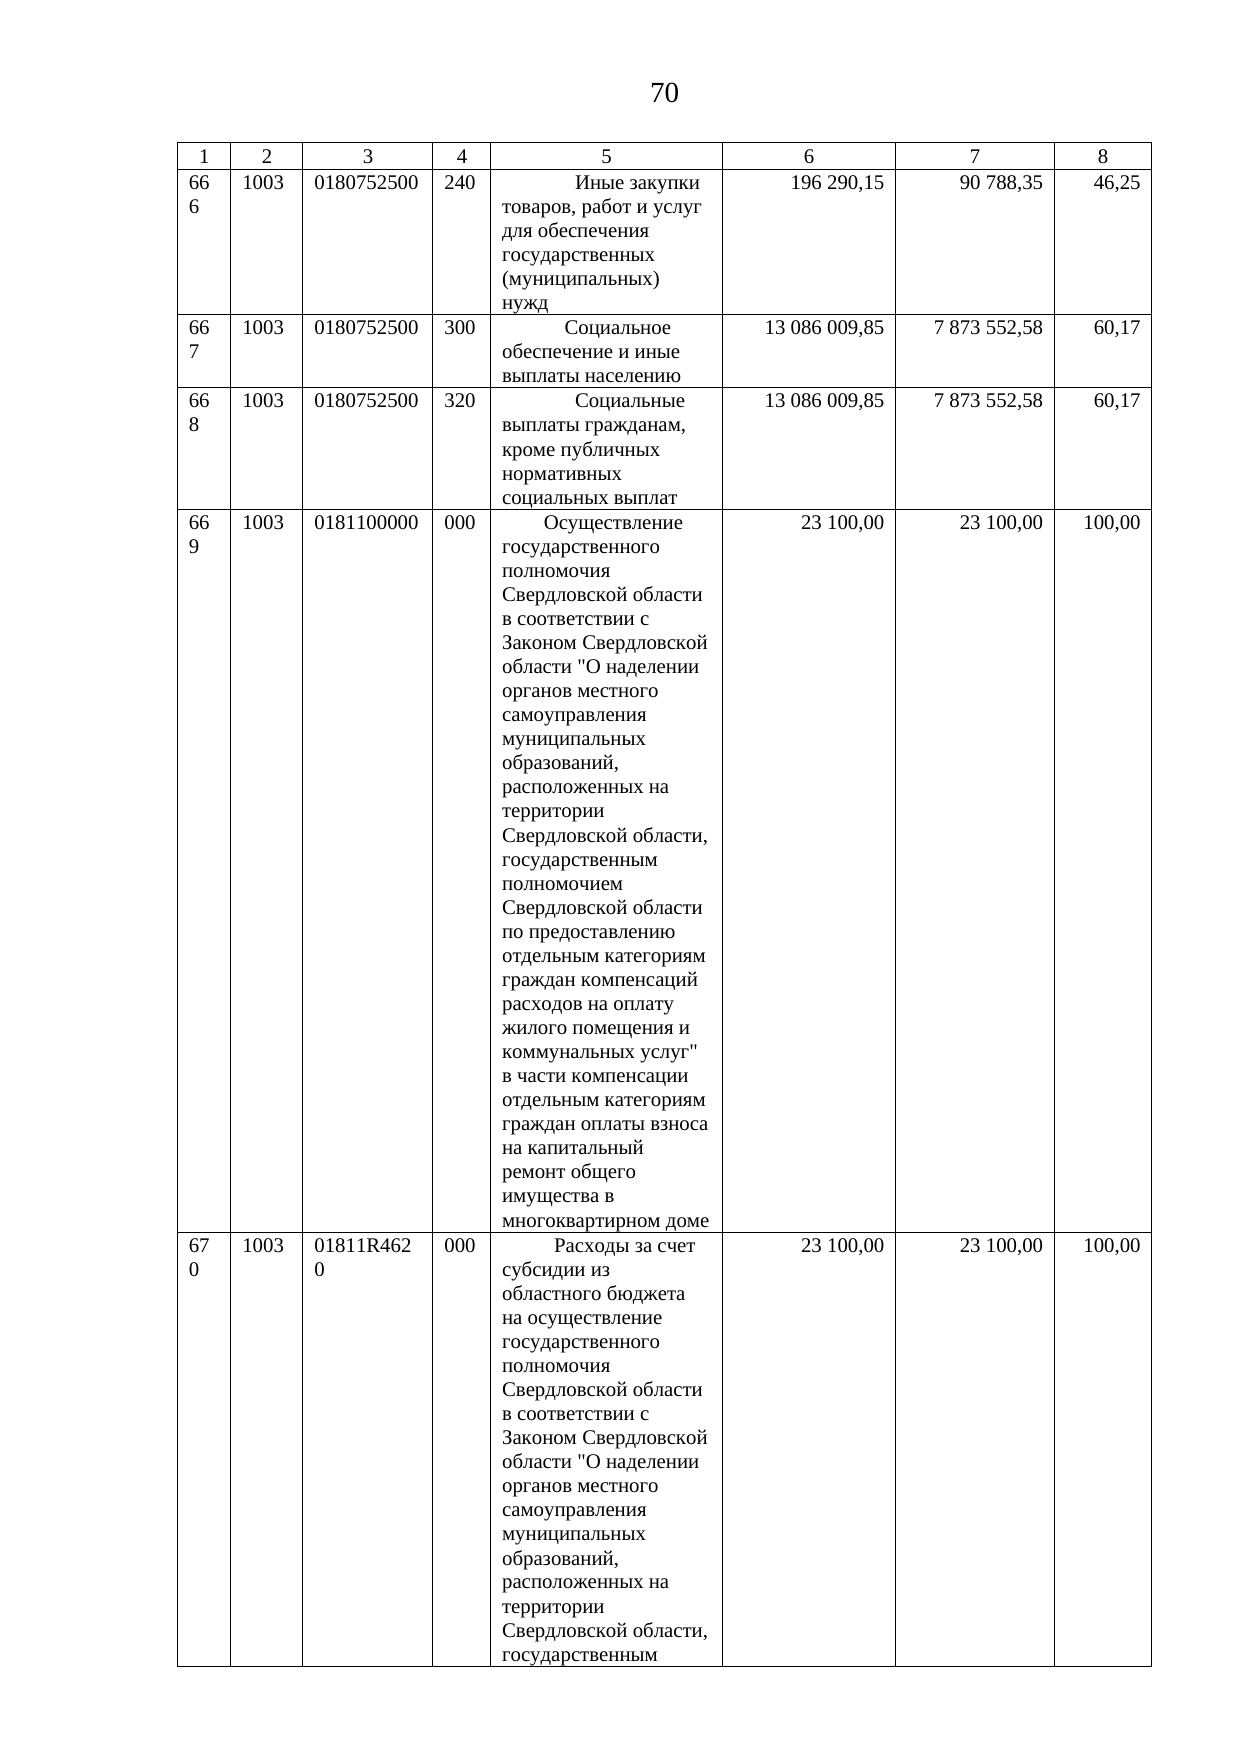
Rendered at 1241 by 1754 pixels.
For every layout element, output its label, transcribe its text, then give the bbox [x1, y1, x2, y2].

table_cell Расходы за счет субсидии из областного бюджета на осуществление государственного полномочия Свердловской области в соответствии с Законом Свердловской области "О наделении органов местного самоуправления муниципальных образований, расположенных на территории Свердловской области, государственным [491, 1233, 722, 1666]
table_header 5 [491, 143, 722, 169]
table_cell 300 [433, 315, 490, 387]
table_cell 90 788,35 [896, 170, 1054, 314]
table_cell 320 [433, 388, 490, 509]
table_cell 60,17 [1055, 315, 1151, 387]
table_cell 000 [433, 1233, 490, 1666]
table_cell 1003 [231, 510, 302, 1232]
table_cell Осуществление государственного полномочия Свердловской области в соответствии с Законом Свердловской области "О наделении органов местного самоуправления муниципальных образований, расположенных на территории Свердловской области, государственным полномочием Свердловской области по предоставлению отдельным категориям граждан компенсаций расходов на оплату жилого помещения и коммунальных услуг" в части компенсации отдельным категориям граждан оплаты взноса на капитальный ремонт общего имущества в многоквартирном доме [491, 510, 722, 1232]
table_cell 23 100,00 [723, 510, 895, 1232]
table_cell 60,17 [1055, 388, 1151, 509]
table_cell 668 [178, 388, 230, 509]
table_cell 23 100,00 [723, 1233, 895, 1666]
table_cell Социальные выплаты гражданам, кроме публичных нормативных социальных выплат [491, 388, 722, 509]
table_cell Иные закупки товаров, работ и услуг для обеспечения государственных (муниципальных) нужд [491, 170, 722, 314]
table_cell 46,25 [1055, 170, 1151, 314]
table_cell 0181100000 [303, 510, 432, 1232]
table_cell 1003 [231, 170, 302, 314]
table_cell 100,00 [1055, 510, 1151, 1232]
table_cell 0180752500 [303, 388, 432, 509]
table_cell 7 873 552,58 [896, 315, 1054, 387]
table_cell 23 100,00 [896, 510, 1054, 1232]
table_cell 240 [433, 170, 490, 314]
table_cell 1003 [231, 315, 302, 387]
table_cell 23 100,00 [896, 1233, 1054, 1666]
table_cell 0180752500 [303, 315, 432, 387]
table_cell 669 [178, 510, 230, 1232]
table_cell 666 [178, 170, 230, 314]
table_header 3 [303, 143, 432, 169]
table_cell 0180752500 [303, 170, 432, 314]
table_cell 01811R4620 [303, 1233, 432, 1666]
table_cell 000 [433, 510, 490, 1232]
table_cell 13 086 009,85 [723, 388, 895, 509]
table_header 8 [1055, 143, 1151, 169]
table_cell 7 873 552,58 [896, 388, 1054, 509]
table_header 6 [723, 143, 895, 169]
table_cell 100,00 [1055, 1233, 1151, 1666]
table_header 2 [231, 143, 302, 169]
table_cell 13 086 009,85 [723, 315, 895, 387]
table_header 4 [433, 143, 490, 169]
table_cell 667 [178, 315, 230, 387]
table_cell Социальное обеспечение и иные выплаты населению [491, 315, 722, 387]
table_cell 196 290,15 [723, 170, 895, 314]
table_cell 670 [178, 1233, 230, 1666]
table_header 7 [896, 143, 1054, 169]
table_cell 1003 [231, 388, 302, 509]
table_header 1 [178, 143, 230, 169]
table_cell 1003 [231, 1233, 302, 1666]
